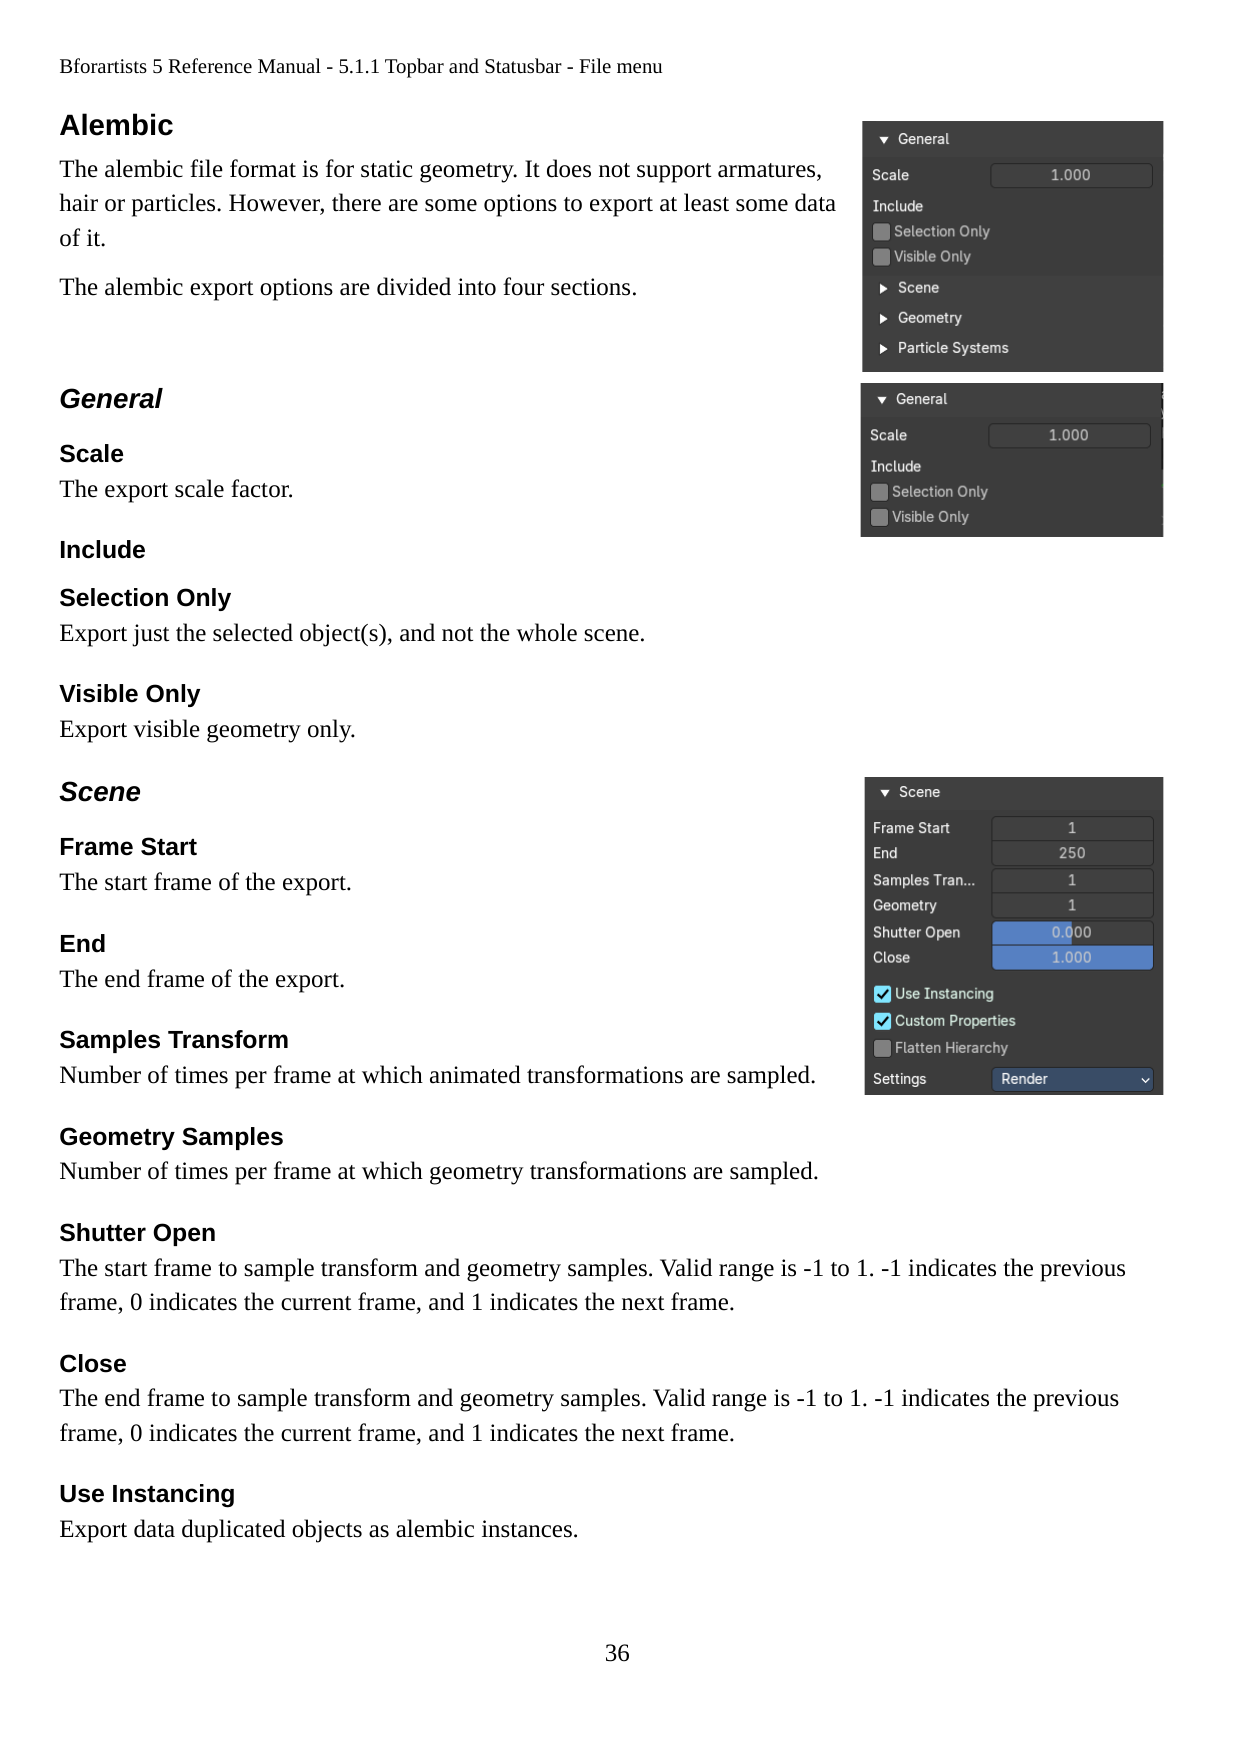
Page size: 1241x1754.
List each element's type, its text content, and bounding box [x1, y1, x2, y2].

text Number of times per frame at which animated transformations are sampled. [59, 1060, 864, 1089]
subtitle Alembic [59, 107, 1181, 141]
subtitle [1164, 439, 1181, 468]
text The start frame to sample transform and geometry samples. Valid range is -1 to 1. -1 indicates the previous frame, 0 indicates the current frame, and 1 indicates the next frame. [59, 1253, 1181, 1316]
subtitle Geometry Samples [59, 1122, 1181, 1150]
picture [862, 121, 1164, 372]
subtitle End [59, 929, 864, 957]
subtitle Shutter Open [59, 1218, 1181, 1246]
subtitle [1164, 832, 1181, 861]
text Number of times per frame at which geometry transformations are sampled. [59, 1156, 1181, 1185]
subtitle Selection Only [59, 583, 1181, 611]
subtitle [1164, 1025, 1181, 1054]
subtitle Samples Transform [59, 1025, 864, 1054]
picture [864, 777, 1164, 1095]
subtitle Frame Start [59, 832, 864, 861]
text Export visible geometry only. [59, 714, 1181, 743]
text The alembic export options are divided into four sections. [59, 272, 862, 301]
text The end frame to sample transform and geometry samples. Valid range is -1 to 1. -1 indicates the previous frame, 0 indicates the current frame, and 1 indicates the next frame. [59, 1383, 1181, 1447]
subtitle Include [59, 536, 1181, 564]
subtitle Scene [59, 776, 1181, 807]
subtitle Visible Only [59, 679, 1181, 708]
subtitle Scale [59, 439, 860, 468]
text The start frame of the export. [59, 867, 864, 896]
picture [860, 383, 1164, 537]
text The end frame of the export. [59, 964, 864, 992]
text The alembic file format is for static geometry. It does not support armatures, hair or particles. However, there are some options to export at least some data of it. [59, 154, 862, 251]
text The export scale factor. [59, 474, 860, 503]
subtitle Use Instancing [59, 1479, 1181, 1508]
text Export just the selected object(s), and not the whole scene. [59, 618, 1181, 646]
text Export data duplicated objects as alembic instances. [59, 1514, 1181, 1543]
subtitle General [59, 382, 1181, 414]
subtitle Close [59, 1349, 1181, 1377]
subtitle [1164, 929, 1181, 957]
text [1164, 474, 1181, 503]
